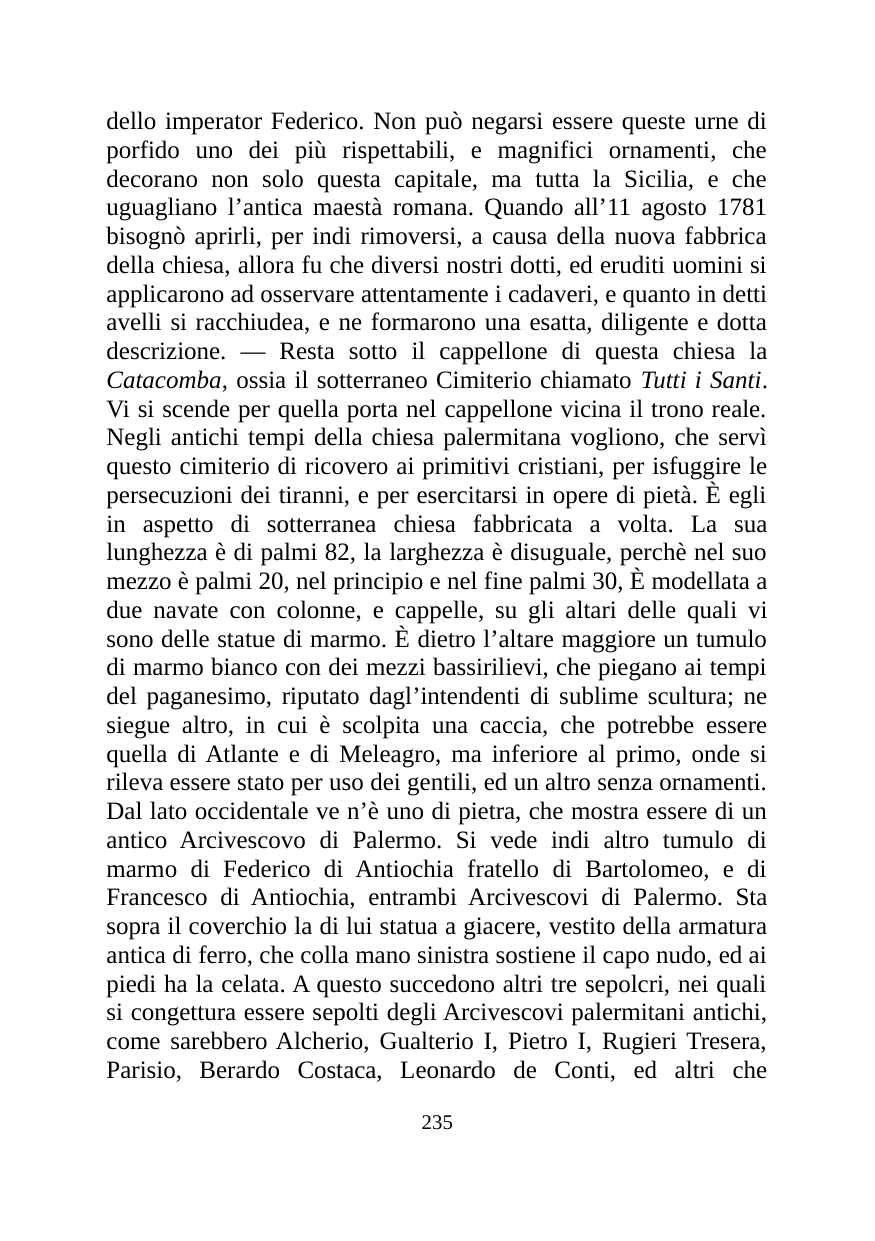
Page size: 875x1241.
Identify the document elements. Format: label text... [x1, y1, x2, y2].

text dello imperator Federico. Non può negarsi essere queste urne di porfido uno dei più rispettabili, e magnifici ornamenti, che decorano non solo questa capitale, ma tutta la Sicilia, e che uguagliano l’antica maestà romana. Quando all’11 agosto 1781 bisognò aprirli, per indi rimoversi, a causa della nuova fabbrica della chiesa, allora fu che diversi nostri dotti, ed eruditi uomini si applicarono ad osservare attentamente i cadaveri, e quanto in detti avelli si racchiudea, e ne formarono una esatta, diligente e dotta descrizione. — Resta sotto il cappellone di questa chiesa la Catacomba, ossia il sotterraneo Cimiterio chiamato Tutti i Santi. Vi si scende per quella porta nel cappellone vicina il trono reale. Negli antichi tempi della chiesa palermitana vogliono, che servì questo cimiterio di ricovero ai primitivi cristiani, per isfuggire le persecuzioni dei tiranni, e per esercitarsi in opere di pietà. È egli in aspetto di sotterranea chiesa fabbricata a volta. La sua lunghezza è di palmi 82, la larghezza è disuguale, perchè nel suo mezzo è palmi 20, nel principio e nel fine palmi 30, È modellata a due navate con colonne, e cappelle, su gli altari delle quali vi sono delle statue di marmo. È dietro l’altare maggiore un tumulo di marmo bianco con dei mezzi bassirilievi, che piegano ai tempi del paganesimo, riputato dagl’intendenti di sublime scultura; ne siegue altro, in cui è scolpita una caccia, che potrebbe essere quella di Atlante e di Meleagro, ma inferiore al primo, onde si rileva essere stato per uso dei gentili, ed un altro senza ornamenti. Dal lato occidentale ve n’è uno di pietra, che mostra essere di un antico Arcivescovo di Palermo. Si vede indi altro tumulo di marmo di Federico di Antiochia fratello di Bartolomeo, e di Francesco di Antiochia, entrambi Arcivescovi di Palermo. Sta sopra il coverchio la di lui statua a giacere, vestito della armatura antica di ferro, che colla mano sinistra sostiene il capo nudo, ed ai piedi ha la celata. A questo succedono altri tre sepolcri, nei quali si congettura essere sepolti degli Arcivescovi palermitani antichi, come sarebbero Alcherio, Gualterio I, Pietro I, Rugieri Tresera, Parisio, Berardo Costaca, Leonardo de Conti, ed altri che [106, 106, 768, 1084]
